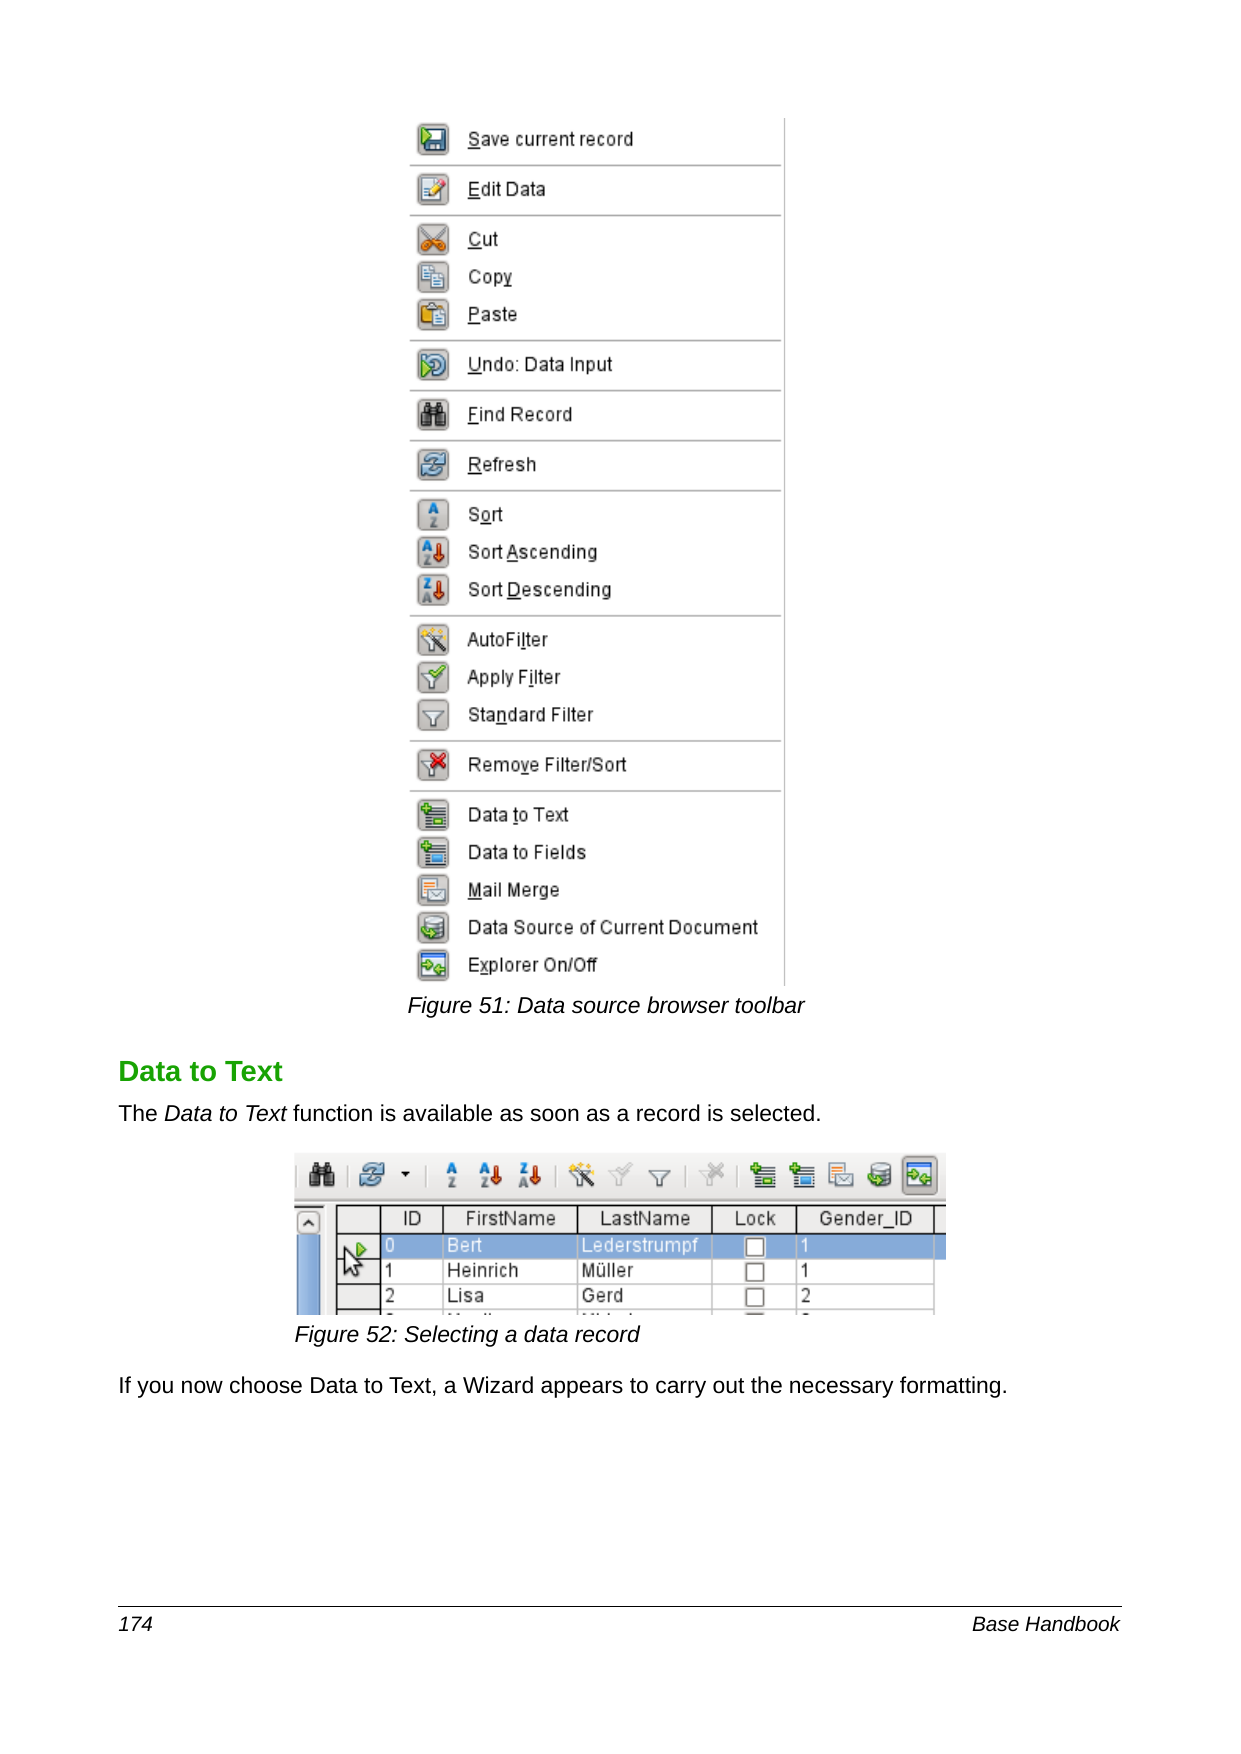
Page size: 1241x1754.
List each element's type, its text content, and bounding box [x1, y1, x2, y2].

picture [294, 1150, 946, 1315]
text The Data to Text function is available as soon as a record is selected. [118, 1099, 1122, 1126]
picture [407, 118, 786, 986]
text If you now choose Data to Text, a Wizard appears to carry out the necessary formatting. [118, 1372, 1122, 1398]
text Figure 52: Selecting a data record [294, 1321, 946, 1348]
subtitle Data to Text [118, 1053, 1122, 1087]
text Figure 51: Data source browser toolbar [407, 992, 833, 1018]
